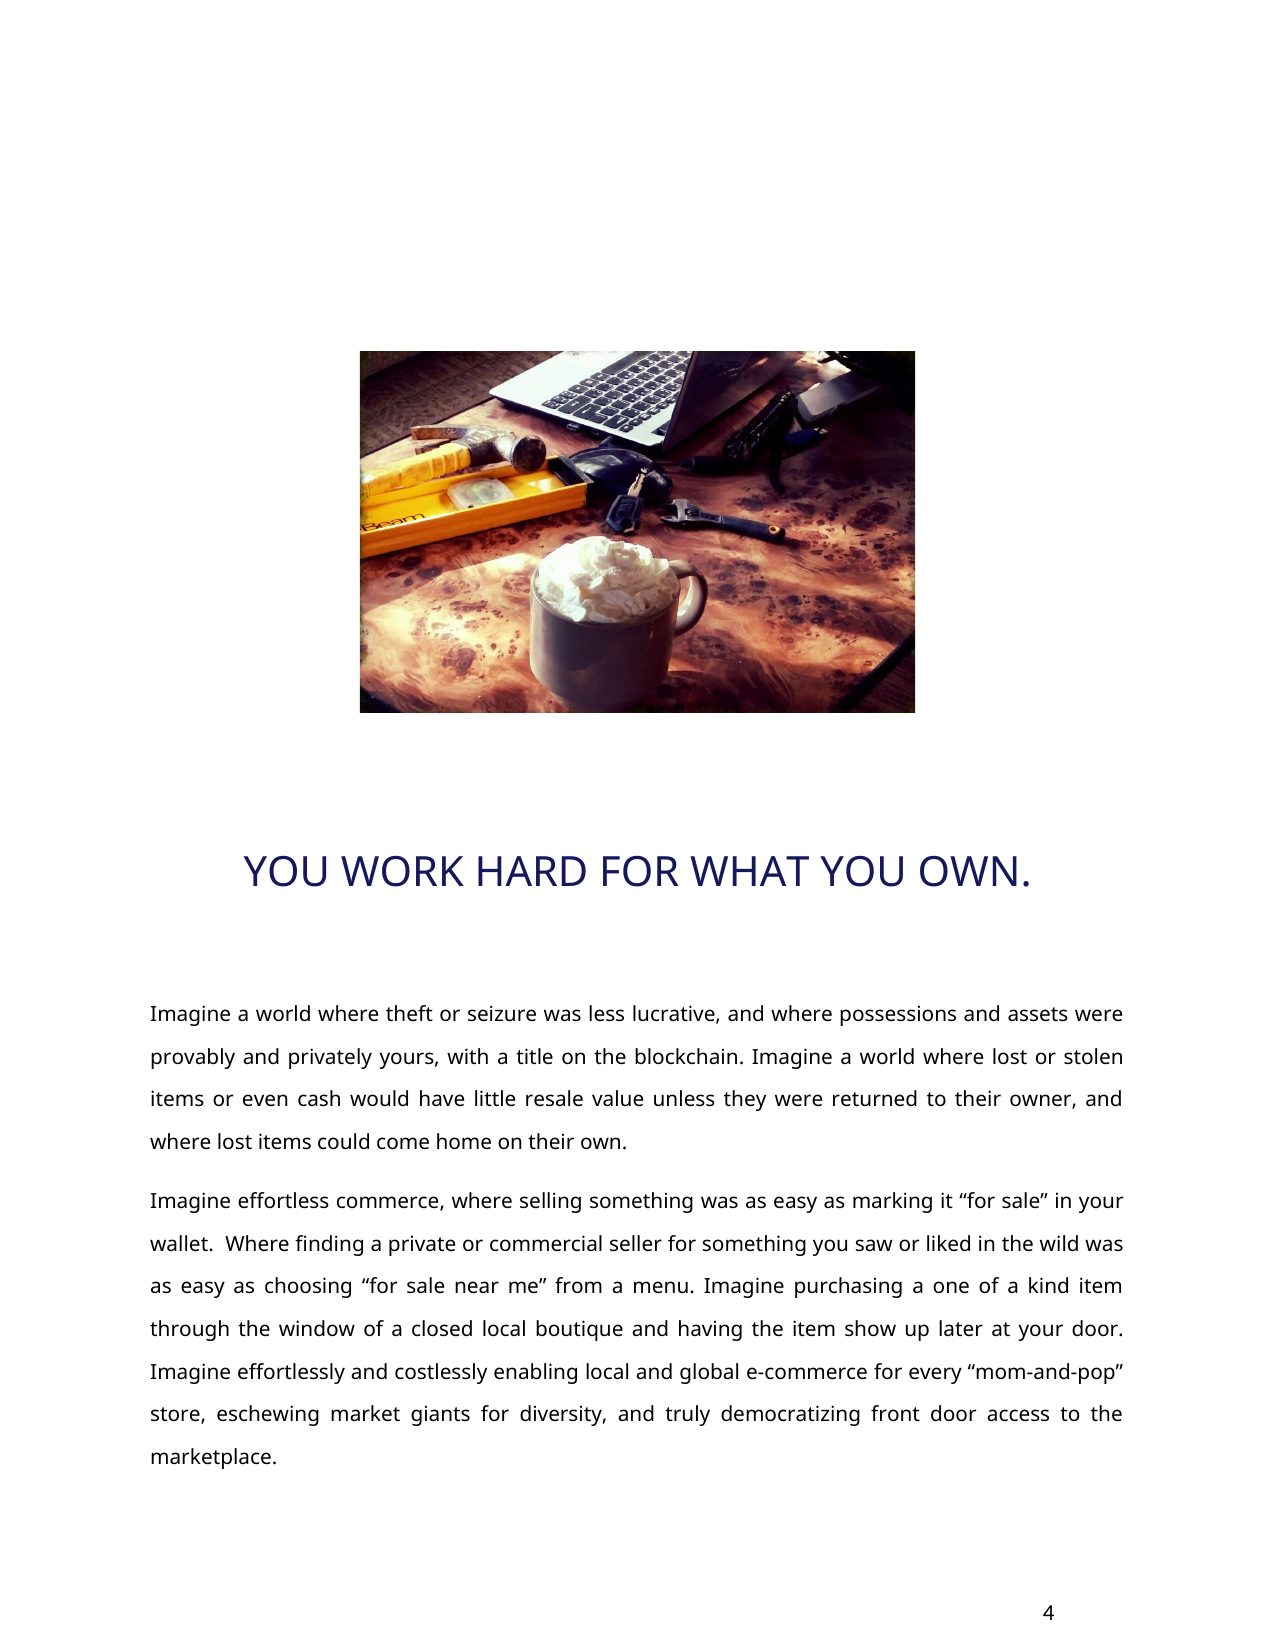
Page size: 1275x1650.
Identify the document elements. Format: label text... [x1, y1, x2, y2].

text Imagine a world where theft or seizure was less lucrative, and where possessions and assets were provably and privately yours, with a title on the blockchain. Imagine a world where lost or stolen items or even cash would have little resale value unless they were returned to their owner, and where lost items could come home on their own. [150, 999, 1125, 1156]
text Imagine effortless commerce, where selling something was as easy as marking it “for sale” in your wallet. Where finding a private or commercial seller for something you saw or liked in the wild was as easy as choosing “for sale near me” from a menu. Imagine purchasing a one of a kind item through the window of a closed local boutique and having the item show up later at your door. Imagine effortlessly and costlessly enabling local and global e-commerce for every “mom-and-pop” store, eschewing market giants for diversity, and truly democratizing front door access to the marketplace. [150, 1186, 1125, 1471]
picture [359, 351, 916, 713]
subtitle You WORK HARD FOR WHAT YOU OWN. [150, 841, 1125, 898]
